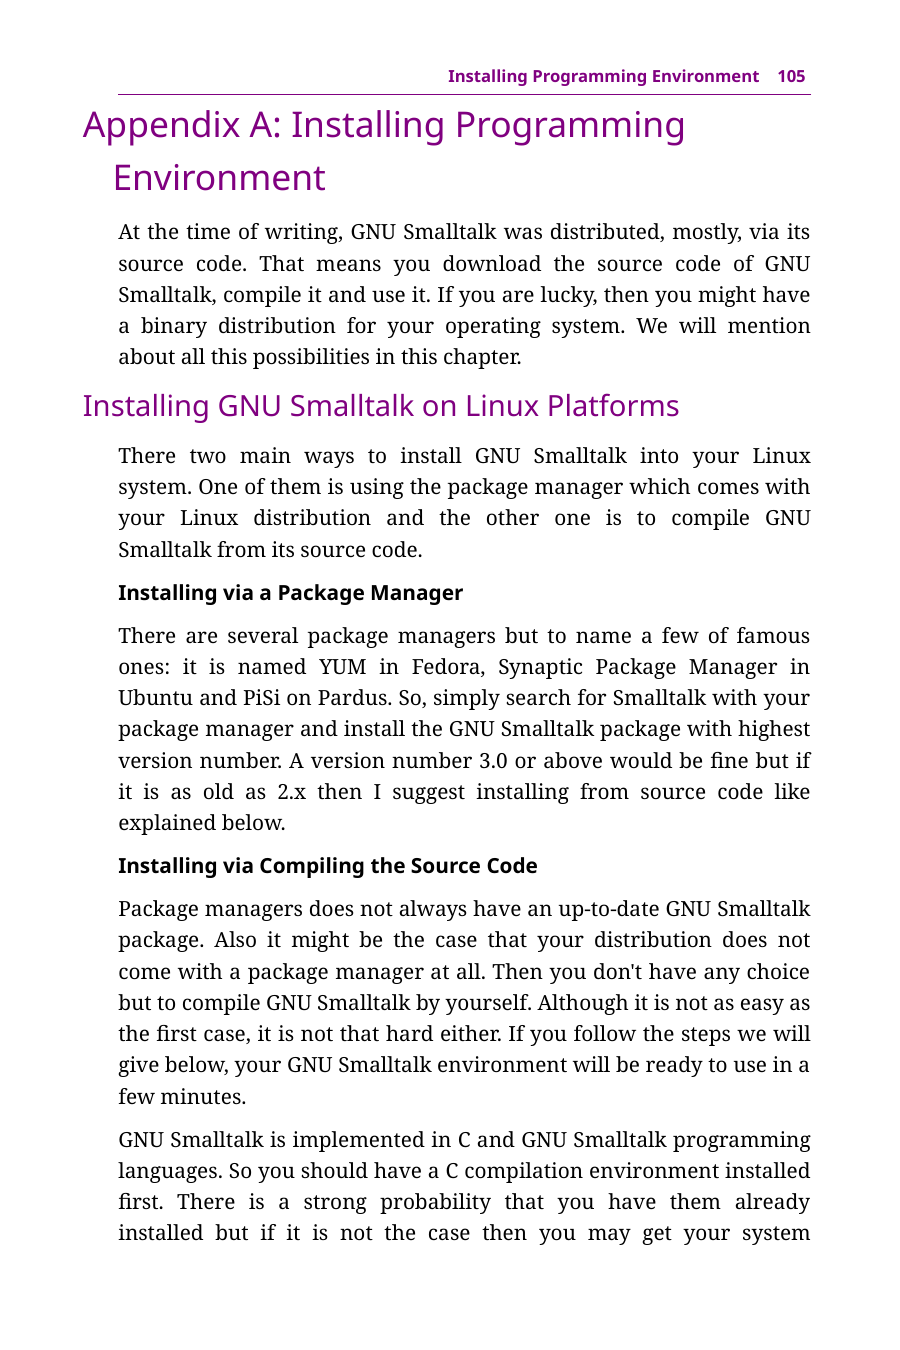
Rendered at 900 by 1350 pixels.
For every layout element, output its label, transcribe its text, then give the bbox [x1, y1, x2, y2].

subtitle Installing via Compiling the Source Code [118, 851, 811, 880]
subtitle Installing via a Package Manager [118, 578, 811, 606]
text There are several package managers but to name a few of famous ones: it is named YUM in Fedora, Synaptic Package Manager in Ubuntu and PiSi on Pardus. So, simply search for Smalltalk with your package manager and install the GNU Smalltalk package with highest version number. A version number 3.0 or above would be fine but if it is as old as 2.x then I suggest installing from source code like explained below. [118, 621, 811, 837]
text At the time of writing, GNU Smalltalk was distributed, mostly, via its source code. That means you download the source code of GNU Smalltalk, compile it and use it. If you are lucky, then you might have a binary distribution for your operating system. We will mention about all this possibilities in this chapter. [118, 217, 811, 371]
text GNU Smalltalk is implemented in C and GNU Smalltalk programming languages. So you should have a C compilation environment installed first. There is a strong probability that you have them already installed but if it is not the case then you may get your system [118, 1125, 811, 1247]
subtitle Installing Programming Environment [83, 100, 811, 201]
subtitle Installing GNU Smalltalk on Linux Platforms [83, 386, 811, 425]
text There two main ways to install GNU Smalltalk into your Linux system. One of them is using the package manager which comes with your Linux distribution and the other one is to compile GNU Smalltalk from its source code. [118, 441, 811, 563]
text Package managers does not always have an up-to-date GNU Smalltalk package. Also it might be the case that your distribution does not come with a package manager at all. Then you don't have any choice but to compile GNU Smalltalk by yourself. Although it is not as easy as the first case, it is not that hard either. If you follow the steps we will give below, your GNU Smalltalk environment will be ready to use in a few minutes. [118, 894, 811, 1110]
